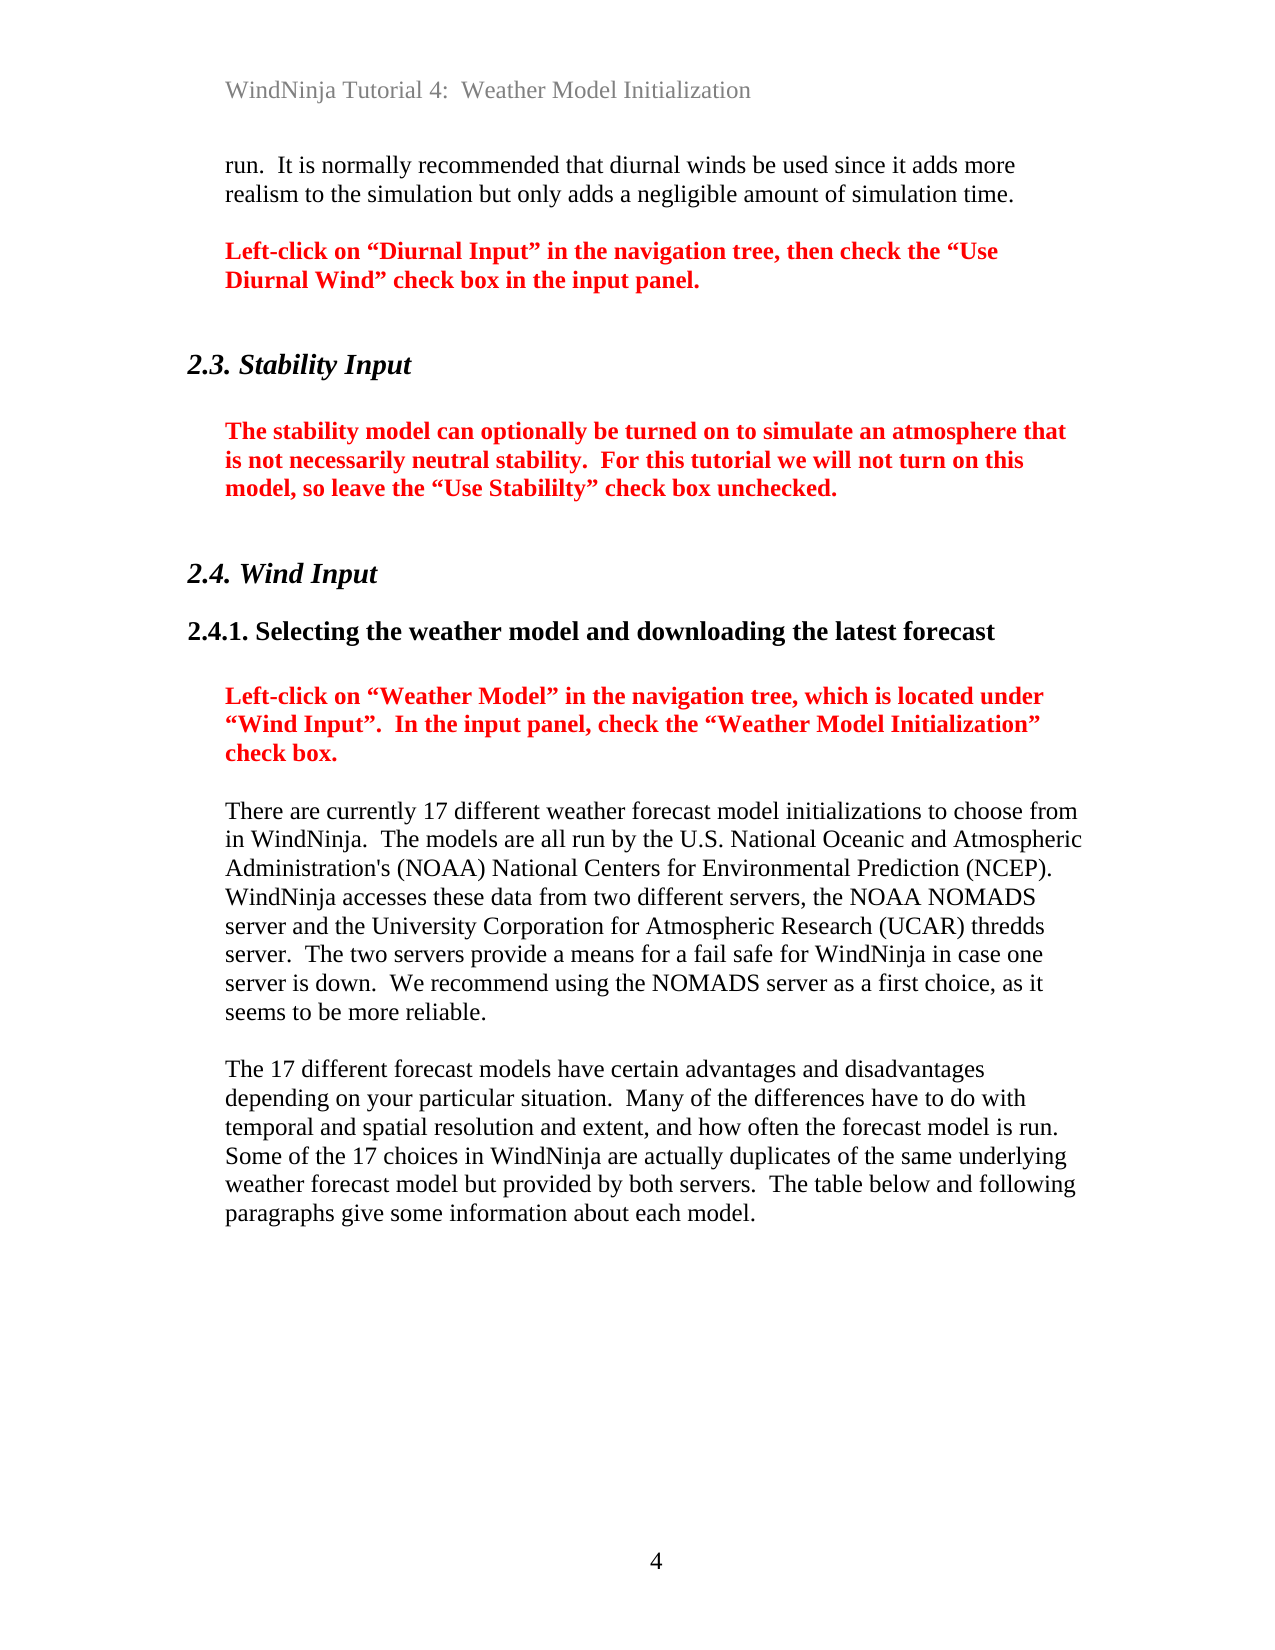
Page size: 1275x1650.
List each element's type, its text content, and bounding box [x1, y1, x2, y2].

subtitle Stability Input [187, 347, 1087, 381]
subtitle Wind Input [187, 556, 1087, 589]
text The stability model can optionally be turned on to simulate an atmosphere that is not necessarily neutral stability. For this tutorial we will not turn on this model, so leave the “Use Stabililty” check box unchecked. [225, 416, 1087, 502]
text There are currently 17 different weather forecast model initializations to choose from in WindNinja. The models are all run by the U.S. National Oceanic and Atmospheric Administration's (NOAA) National Centers for Environmental Prediction (NCEP). WindNinja accesses these data from two different servers, the NOAA NOMADS server and the University Corporation for Atmospheric Research (UCAR) thredds server. The two servers provide a means for a fail safe for WindNinja in case one server is down. We recommend using the NOMADS server as a first choice, as it seems to be more reliable. [225, 796, 1087, 1026]
text The 17 different forecast models have certain advantages and disadvantages depending on your particular situation. Many of the differences have to do with temporal and spatial resolution and extent, and how often the forecast model is run. Some of the 17 choices in WindNinja are actually duplicates of the same underlying weather forecast model but provided by both servers. The table below and following paragraphs give some information about each model. [225, 1054, 1087, 1227]
subtitle Selecting the weather model and downloading the latest forecast [187, 614, 1087, 646]
text Left-click on “Weather Model” in the navigation tree, which is located under “Wind Input”. In the input panel, check the “Weather Model Initialization” check box. [225, 681, 1087, 767]
text Left-click on “Diurnal Input” in the navigation tree, then check the “Use Diurnal Wind” check box in the input panel. [225, 236, 1087, 294]
text run. It is normally recommended that diurnal winds be used since it adds more realism to the simulation but only adds a negligible amount of simulation time. [225, 150, 1087, 207]
